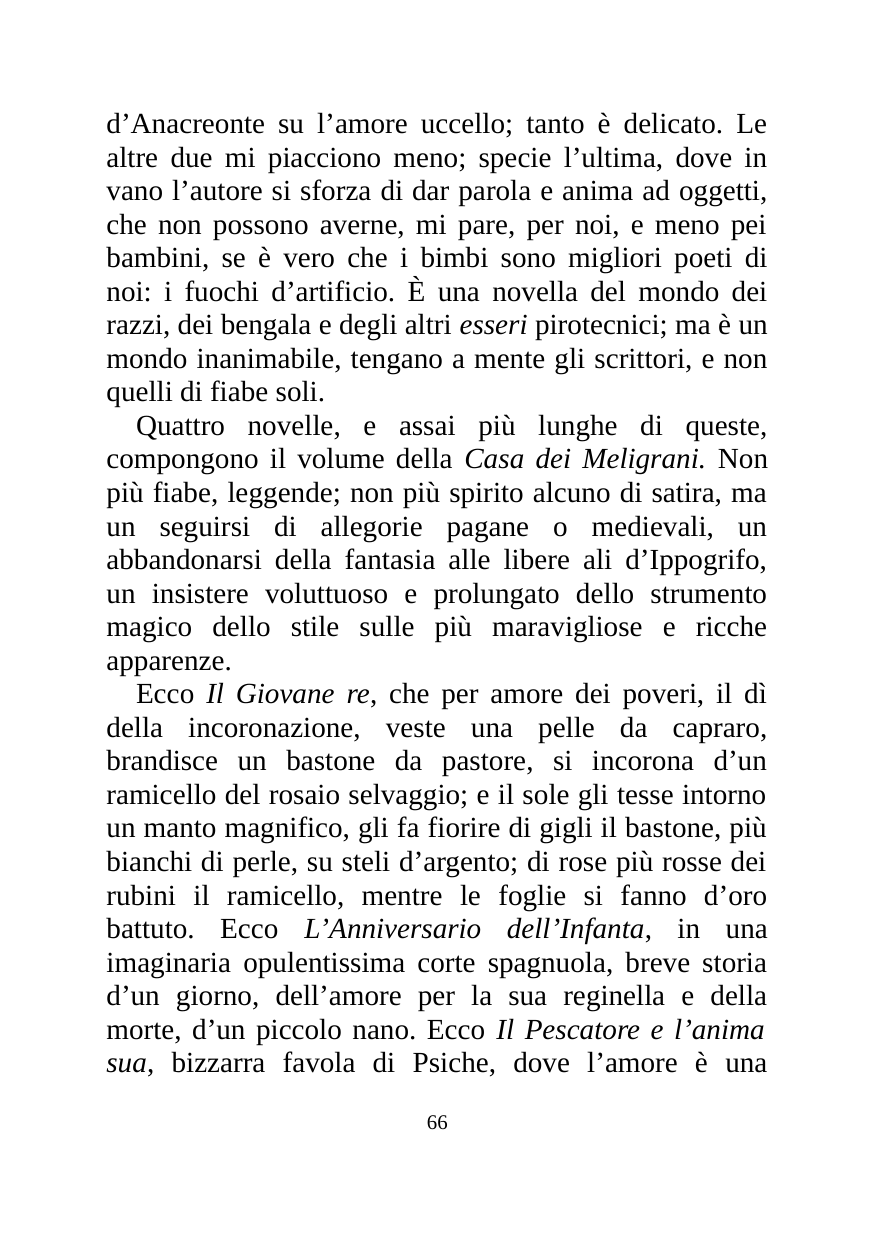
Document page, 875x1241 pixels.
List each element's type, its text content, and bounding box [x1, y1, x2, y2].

text Quattro novelle, e assai più lunghe di queste, compongono il volume della Casa dei Meligrani. Non più fiabe, leggende; non più spirito alcuno di satira, ma un seguirsi di allegorie pagane o medievali, un abbandonarsi della fantasia alle libere ali d’Ippogrifo, un insistere voluttuoso e prolungato dello strumento magico dello stile sulle più maravigliose e ricche apparenze. [106, 408, 768, 676]
text Ecco Il Giovane re, che per amore dei poveri, il dì della incoronazione, veste una pelle da capraro, brandisce un bastone da pastore, si incorona d’un ramicello del rosaio selvaggio; e il sole gli tesse intorno un manto magnifico, gli fa fiorire di gigli il bastone, più bianchi di perle, su steli d’argento; di rose più rosse dei rubini il ramicello, mentre le foglie si fanno d’oro battuto. Ecco L’Anniversario dell’Infanta, in una imaginaria opulentissima corte spagnuola, breve storia d’un giorno, dell’amore per la sua reginella e della morte, d’un piccolo nano. Ecco Il Pescatore e l’anima sua, bizzarra favola di Psiche, dove l’amore è una [106, 676, 768, 1079]
text d’Anacreonte su l’amore uccello; tanto è delicato. Le altre due mi piacciono meno; specie l’ultima, dove in vano l’autore si sforza di dar parola e anima ad oggetti, che non possono averne, mi pare, per noi, e meno pei bambini, se è vero che i bimbi sono migliori poeti di noi: i fuochi d’artificio. È una novella del mondo dei razzi, dei bengala e degli altri esseri pirotecnici; ma è un mondo inanimabile, tengano a mente gli scrittori, e non quelli di fiabe soli. [106, 106, 768, 408]
